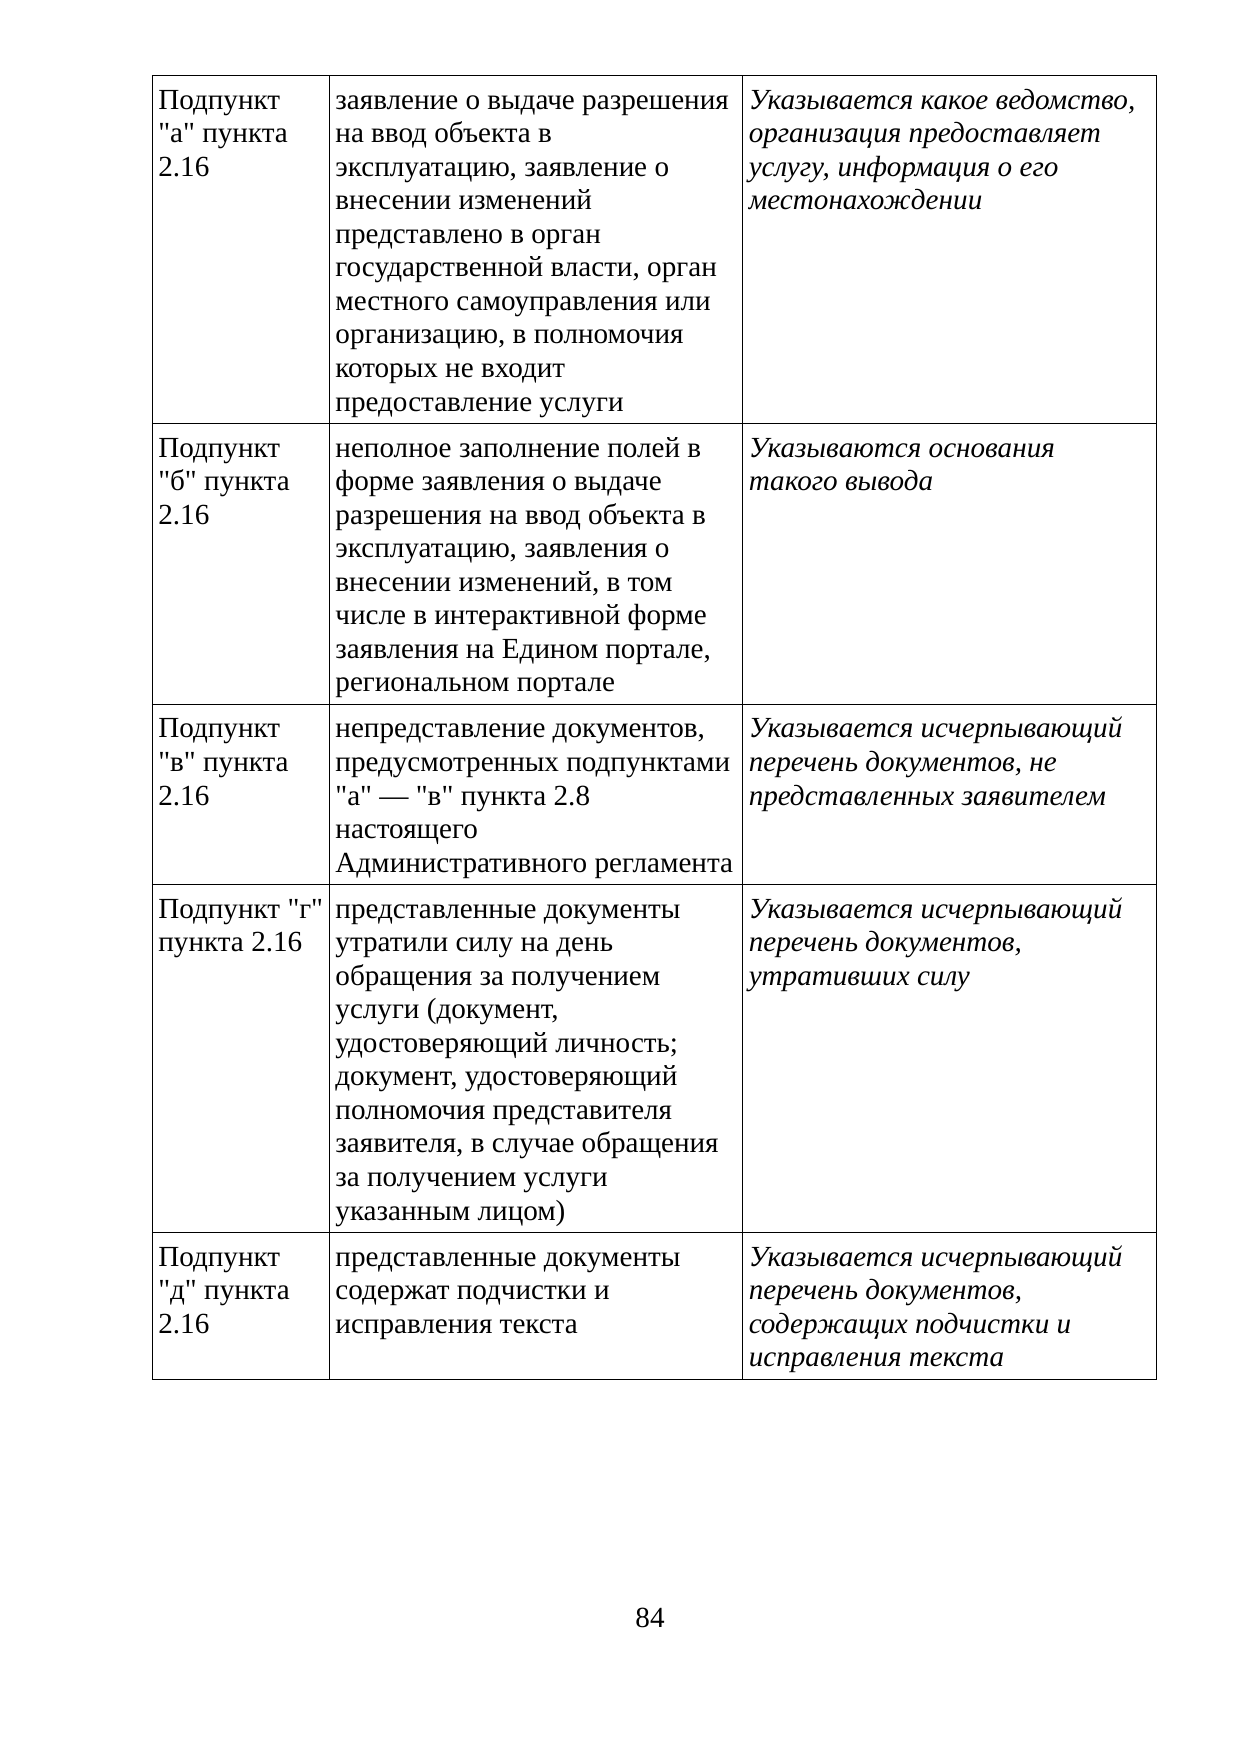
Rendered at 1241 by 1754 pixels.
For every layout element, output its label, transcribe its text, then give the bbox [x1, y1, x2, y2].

table_cell представленные документы содержат подчистки и исправления текста [330, 1233, 742, 1378]
table_cell Указывается исчерпывающий перечень документов, не представленных заявителем [743, 705, 1156, 884]
table_cell Подпункт "б" пункта 2.16 [153, 424, 329, 704]
table_cell Подпункт "в" пункта 2.16 [153, 705, 329, 884]
table_cell Указывается какое ведомство, организация предоставляет услугу, информация о его местонахождении [743, 76, 1156, 423]
table_cell представленные документы утратили силу на день обращения за получением услуги (документ, удостоверяющий личность; документ, удостоверяющий полномочия представителя заявителя, в случае обращения за получением услуги указанным лицом) [330, 885, 742, 1232]
table_cell Подпункт "г" пункта 2.16 [153, 885, 329, 1232]
table_cell Указывается исчерпывающий перечень документов, утративших силу [743, 885, 1156, 1232]
table_cell Подпункт "а" пункта 2.16 [153, 76, 329, 423]
table_cell непредставление документов, предусмотренных подпунктами "а" — "в" пункта 2.8 настоящего Административного регламента [330, 705, 742, 884]
table_cell заявление о выдаче разрешения на ввод объекта в эксплуатацию, заявление о внесении изменений представлено в орган государственной власти, орган местного самоуправления или организацию, в полномочия которых не входит предоставление услуги [330, 76, 742, 423]
table_cell Указывается исчерпывающий перечень документов, содержащих подчистки и исправления текста [743, 1233, 1156, 1378]
table_cell Указываются основания такого вывода [743, 424, 1156, 704]
table_cell неполное заполнение полей в форме заявления о выдаче разрешения на ввод объекта в эксплуатацию, заявления о внесении изменений, в том числе в интерактивной форме заявления на Едином портале, региональном портале [330, 424, 742, 704]
table_cell Подпункт "д" пункта 2.16 [153, 1233, 329, 1378]
